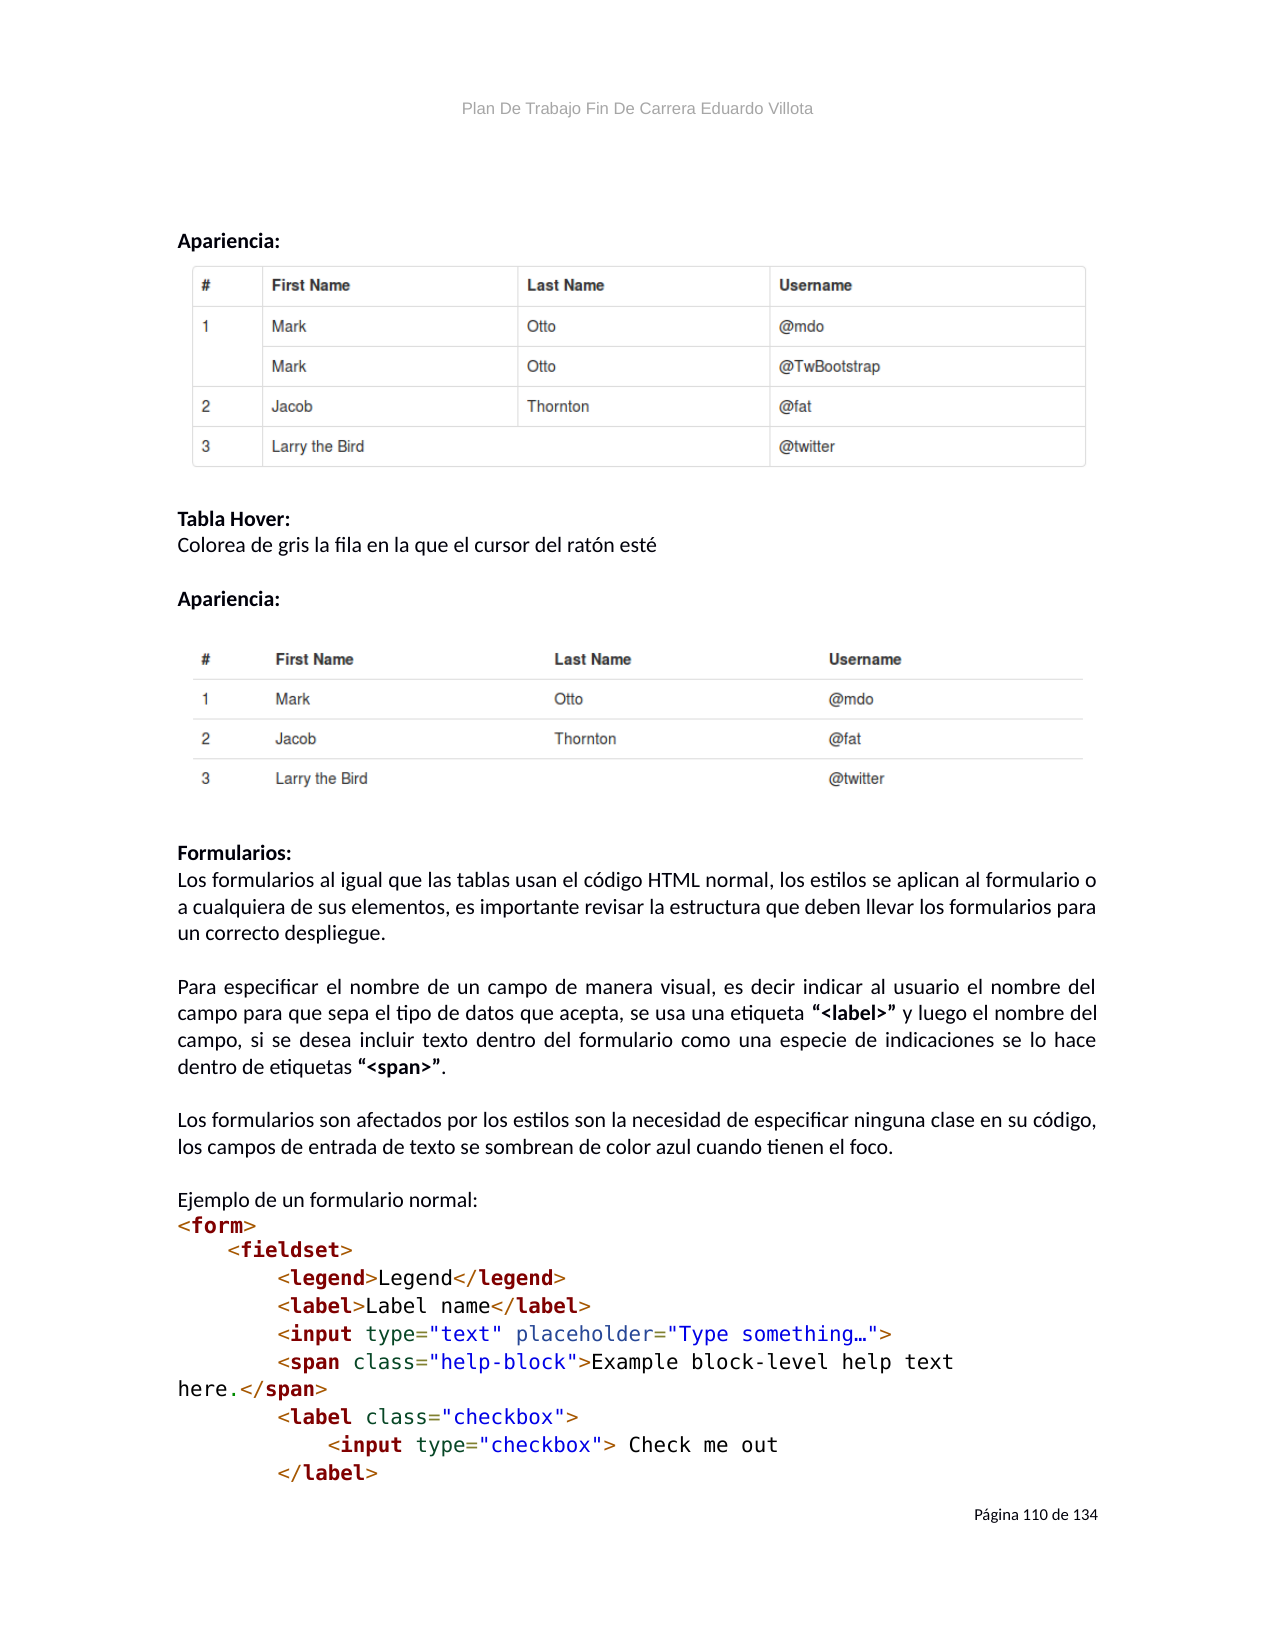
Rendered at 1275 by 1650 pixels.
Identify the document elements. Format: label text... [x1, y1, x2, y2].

text Tabla Hover: [177, 505, 1098, 532]
picture [177, 638, 1098, 813]
text <legend>Legend</legend> [177, 1266, 1098, 1291]
text <label class="checkbox"> [177, 1405, 1098, 1429]
text Los formularios al igual que las tablas usan el código HTML normal, los estilos se aplican al formulario o a cualquiera de sus elementos, es importante revisar la estructura que deben llevar los formularios para un correcto despliegue. [177, 866, 1098, 946]
text Apariencia: [177, 585, 1098, 612]
text <input type="text" placeholder="Type something…"> [177, 1322, 1098, 1346]
text Los formularios son afectados por los estilos son la necesidad de especificar ninguna clase en su código, los campos de entrada de texto se sombrean de color azul cuando tienen el foco. [177, 1106, 1098, 1159]
text </label> [177, 1461, 1098, 1485]
text Apariencia: [177, 228, 1098, 254]
text <form> [177, 1213, 1098, 1238]
text <span class="help-block">Example block-level help text here.</span> [177, 1350, 1098, 1402]
text Para especificar el nombre de un campo de manera visual, es decir indicar al usuario el nombre del campo para que sepa el tipo de datos que acepta, se usa una etiqueta “<label>” y luego el nombre del campo, si se desea incluir texto dentro del formulario como una especie de indicaciones se lo hace dentro de etiquetas “<span>”. [177, 973, 1098, 1079]
text <label>Label name</label> [177, 1294, 1098, 1318]
text <fieldset> [177, 1238, 1098, 1263]
text Formularios: [177, 839, 1098, 866]
text Colorea de gris la fila en la que el cursor del ratón esté [177, 532, 1098, 558]
text Ejemplo de un formulario normal: [177, 1186, 1098, 1213]
text <input type="checkbox"> Check me out [177, 1433, 1098, 1457]
picture [177, 254, 1098, 479]
